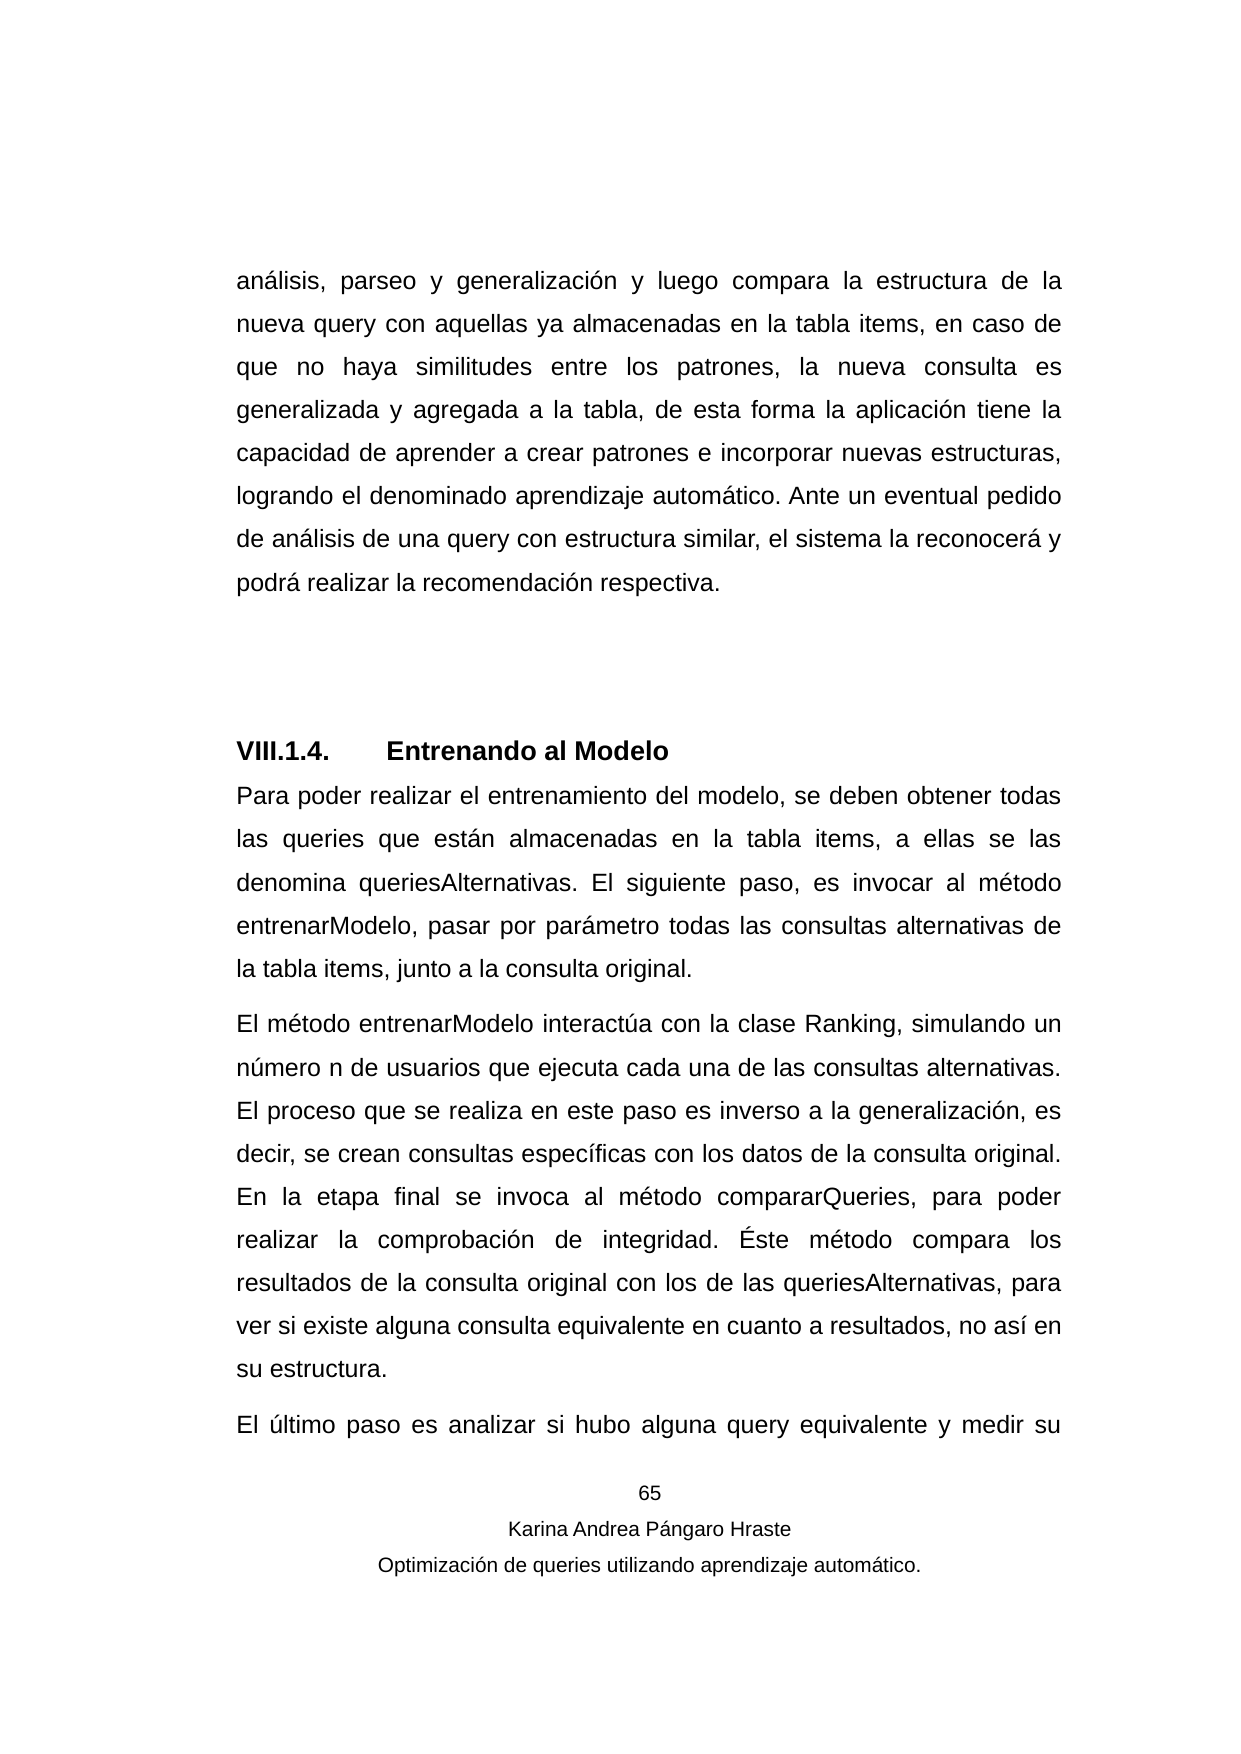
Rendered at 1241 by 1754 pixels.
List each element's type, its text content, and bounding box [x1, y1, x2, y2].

text Para poder realizar el entrenamiento del modelo, se deben obtener todas las queries que están almacenadas en la tabla items, a ellas se las denomina queriesAlternativas. El siguiente paso, es invocar al método entrenarModelo, pasar por parámetro todas las consultas alternativas de la tabla items, junto a la consulta original. [236, 781, 1063, 983]
text El último paso es analizar si hubo alguna query equivalente y medir su [236, 1410, 1063, 1439]
text análisis, parseo y generalización y luego compara la estructura de la nueva query con aquellas ya almacenadas en la tabla items, en caso de que no haya similitudes entre los patrones, la nueva consulta es generalizada y agregada a la tabla, de esta forma la aplicación tiene la capacidad de aprender a crear patrones e incorporar nuevas estructuras, logrando el denominado aprendizaje automático. Ante un eventual pedido de análisis de una query con estructura similar, el sistema la reconocerá y podrá realizar la recomendación respectiva. [236, 266, 1063, 596]
text El método entrenarModelo interactúa con la clase Ranking, simulando un número n de usuarios que ejecuta cada una de las consultas alternativas. El proceso que se realiza en este paso es inverso a la generalización, es decir, se crean consultas específicas con los datos de la consulta original. En la etapa final se invoca al método compararQueries, para poder realizar la comprobación de integridad. Éste método compara los resultados de la consulta original con los de las queriesAlternativas, para ver si existe alguna consulta equivalente en cuanto a resultados, no así en su estructura. [236, 1009, 1063, 1383]
subtitle Entrenando al Modelo [236, 734, 1063, 766]
